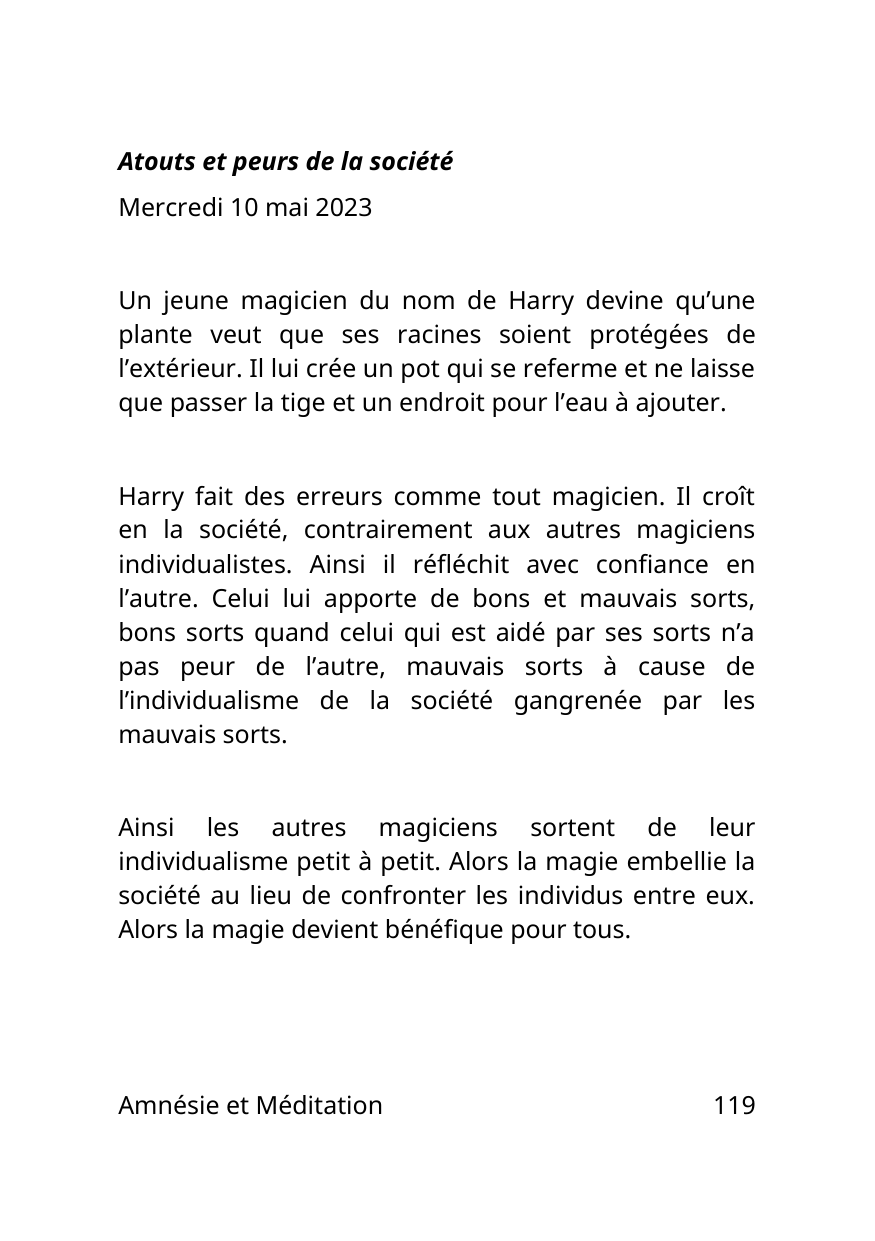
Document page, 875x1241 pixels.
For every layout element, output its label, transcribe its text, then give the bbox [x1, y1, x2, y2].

subtitle Atouts et peurs de la société [118, 143, 756, 177]
text Mercredi 10 mai 2023 [118, 190, 756, 224]
text Un jeune magicien du nom de Harry devine qu’une plante veut que ses racines soient protégées de l’extérieur. Il lui crée un pot qui se referme et ne laisse que passer la tige et un endroit pour l’eau à ajouter. [118, 283, 756, 419]
text Ainsi les autres magiciens sortent de leur individualisme petit à petit. Alors la magie embellie la société au lieu de confronter les individus entre eux. Alors la magie devient bénéfique pour tous. [118, 810, 756, 946]
text Harry fait des erreurs comme tout magicien. Il croît en la société, contrairement aux autres magiciens individualistes. Ainsi il réfléchit avec confiance en l’autre. Celui lui apporte de bons et mauvais sorts, bons sorts quand celui qui est aidé par ses sorts n’a pas peur de l’autre, mauvais sorts à cause de l’individualisme de la société gangrenée par les mauvais sorts. [118, 478, 756, 751]
